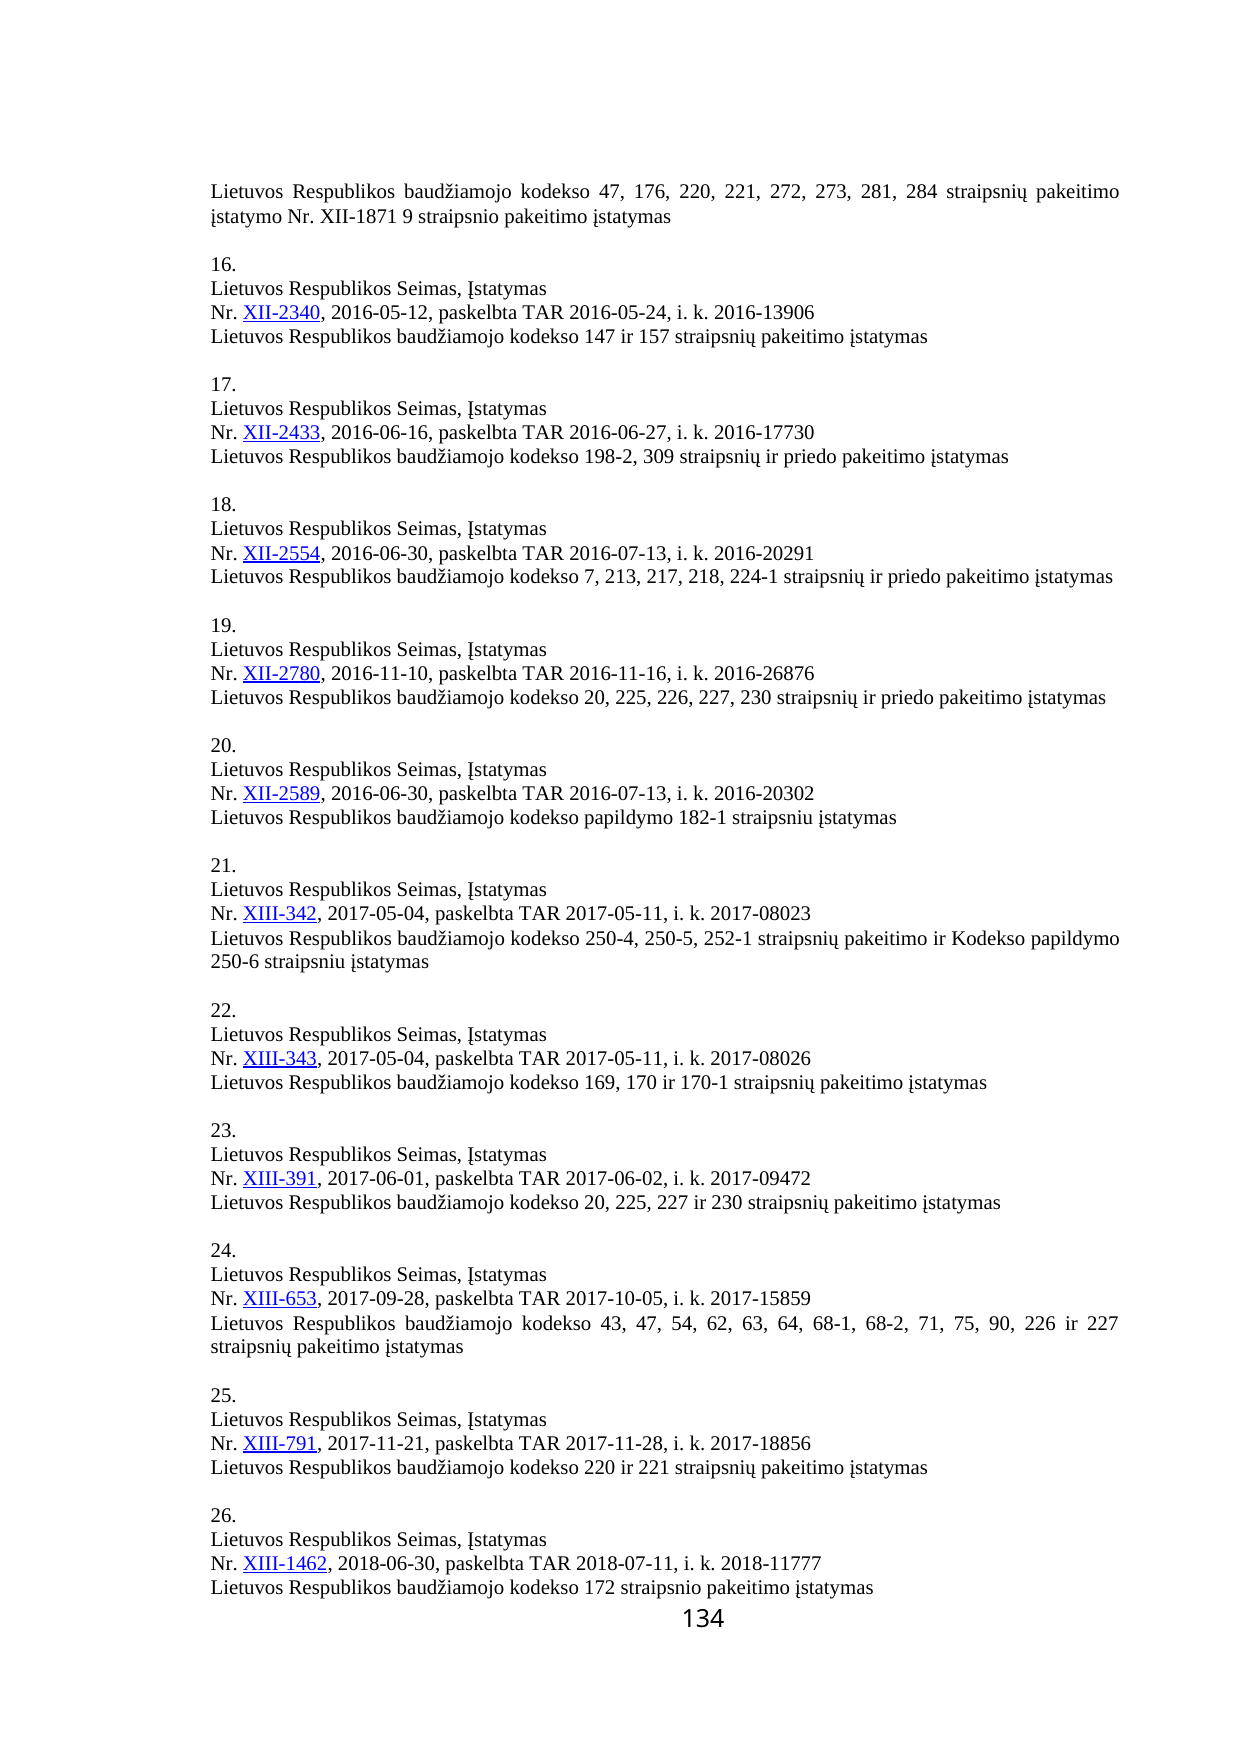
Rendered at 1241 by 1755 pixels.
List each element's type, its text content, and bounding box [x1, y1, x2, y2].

text Lietuvos Respublikos baudžiamojo kodekso 20, 225, 227 ir 230 straipsnių pakeitimo įstatymas [210, 1190, 1120, 1214]
text 16. [210, 252, 1120, 276]
text Lietuvos Respublikos Seimas, Įstatymas [210, 1527, 1120, 1551]
text 24. [210, 1238, 1120, 1262]
text Nr. XIII-653, 2017-09-28, paskelbta TAR 2017-10-05, i. k. 2017-15859 [210, 1286, 1120, 1310]
text Lietuvos Respublikos Seimas, Įstatymas [210, 276, 1120, 300]
text 22. [210, 998, 1120, 1022]
text Lietuvos Respublikos baudžiamojo kodekso 43, 47, 54, 62, 63, 64, 68-1, 68-2, 71, 75, 90, 226 ir 227 straipsnių pakeitimo įstatymas [210, 1310, 1120, 1358]
text Lietuvos Respublikos baudžiamojo kodekso 47, 176, 220, 221, 272, 273, 281, 284 straipsnių pakeitimo įstatymo Nr. XII-1871 9 straipsnio pakeitimo įstatymas [210, 179, 1120, 228]
text Lietuvos Respublikos Seimas, Įstatymas [210, 396, 1120, 420]
text Nr. XII-2554, 2016-06-30, paskelbta TAR 2016-07-13, i. k. 2016-20291 [210, 540, 1120, 564]
text Lietuvos Respublikos baudžiamojo kodekso 250-4, 250-5, 252-1 straipsnių pakeitimo ir Kodekso papildymo 250-6 straipsniu įstatymas [210, 925, 1120, 973]
text 18. [210, 492, 1120, 516]
text Nr. XIII-791, 2017-11-21, paskelbta TAR 2017-11-28, i. k. 2017-18856 [210, 1431, 1120, 1455]
text Lietuvos Respublikos Seimas, Įstatymas [210, 877, 1120, 901]
text Lietuvos Respublikos baudžiamojo kodekso papildymo 182-1 straipsniu įstatymas [210, 805, 1120, 829]
text Nr. XII-2433, 2016-06-16, paskelbta TAR 2016-06-27, i. k. 2016-17730 [210, 420, 1120, 444]
text Lietuvos Respublikos baudžiamojo kodekso 198-2, 309 straipsnių ir priedo pakeitimo įstatymas [210, 444, 1120, 468]
text 20. [210, 733, 1120, 757]
text Nr. XII-2340, 2016-05-12, paskelbta TAR 2016-05-24, i. k. 2016-13906 [210, 300, 1120, 324]
text Lietuvos Respublikos baudžiamojo kodekso 20, 225, 226, 227, 230 straipsnių ir priedo pakeitimo įstatymas [210, 685, 1120, 709]
text Nr. XIII-1462, 2018-06-30, paskelbta TAR 2018-07-11, i. k. 2018-11777 [210, 1551, 1120, 1575]
text Nr. XIII-343, 2017-05-04, paskelbta TAR 2017-05-11, i. k. 2017-08026 [210, 1046, 1120, 1070]
text Nr. XIII-391, 2017-06-01, paskelbta TAR 2017-06-02, i. k. 2017-09472 [210, 1166, 1120, 1190]
text 25. [210, 1383, 1120, 1407]
text Nr. XIII-342, 2017-05-04, paskelbta TAR 2017-05-11, i. k. 2017-08023 [210, 901, 1120, 925]
text Lietuvos Respublikos Seimas, Įstatymas [210, 1407, 1120, 1431]
text Lietuvos Respublikos baudžiamojo kodekso 147 ir 157 straipsnių pakeitimo įstatymas [210, 324, 1120, 348]
text Lietuvos Respublikos Seimas, Įstatymas [210, 1262, 1120, 1286]
text Lietuvos Respublikos baudžiamojo kodekso 7, 213, 217, 218, 224-1 straipsnių ir priedo pakeitimo įstatymas [210, 564, 1120, 588]
text 26. [210, 1503, 1120, 1527]
text Lietuvos Respublikos Seimas, Įstatymas [210, 1142, 1120, 1166]
text 19. [210, 613, 1120, 637]
text 23. [210, 1118, 1120, 1142]
text 17. [210, 372, 1120, 396]
text 21. [210, 853, 1120, 877]
text Lietuvos Respublikos baudžiamojo kodekso 220 ir 221 straipsnių pakeitimo įstatymas [210, 1455, 1120, 1479]
text Lietuvos Respublikos Seimas, Įstatymas [210, 637, 1120, 661]
text Nr. XII-2780, 2016-11-10, paskelbta TAR 2016-11-16, i. k. 2016-26876 [210, 661, 1120, 685]
text Lietuvos Respublikos Seimas, Įstatymas [210, 757, 1120, 781]
text Lietuvos Respublikos baudžiamojo kodekso 172 straipsnio pakeitimo įstatymas [210, 1575, 1120, 1599]
text Lietuvos Respublikos Seimas, Įstatymas [210, 1022, 1120, 1046]
text Lietuvos Respublikos Seimas, Įstatymas [210, 516, 1120, 540]
text Nr. XII-2589, 2016-06-30, paskelbta TAR 2016-07-13, i. k. 2016-20302 [210, 781, 1120, 805]
text Lietuvos Respublikos baudžiamojo kodekso 169, 170 ir 170-1 straipsnių pakeitimo įstatymas [210, 1070, 1120, 1094]
